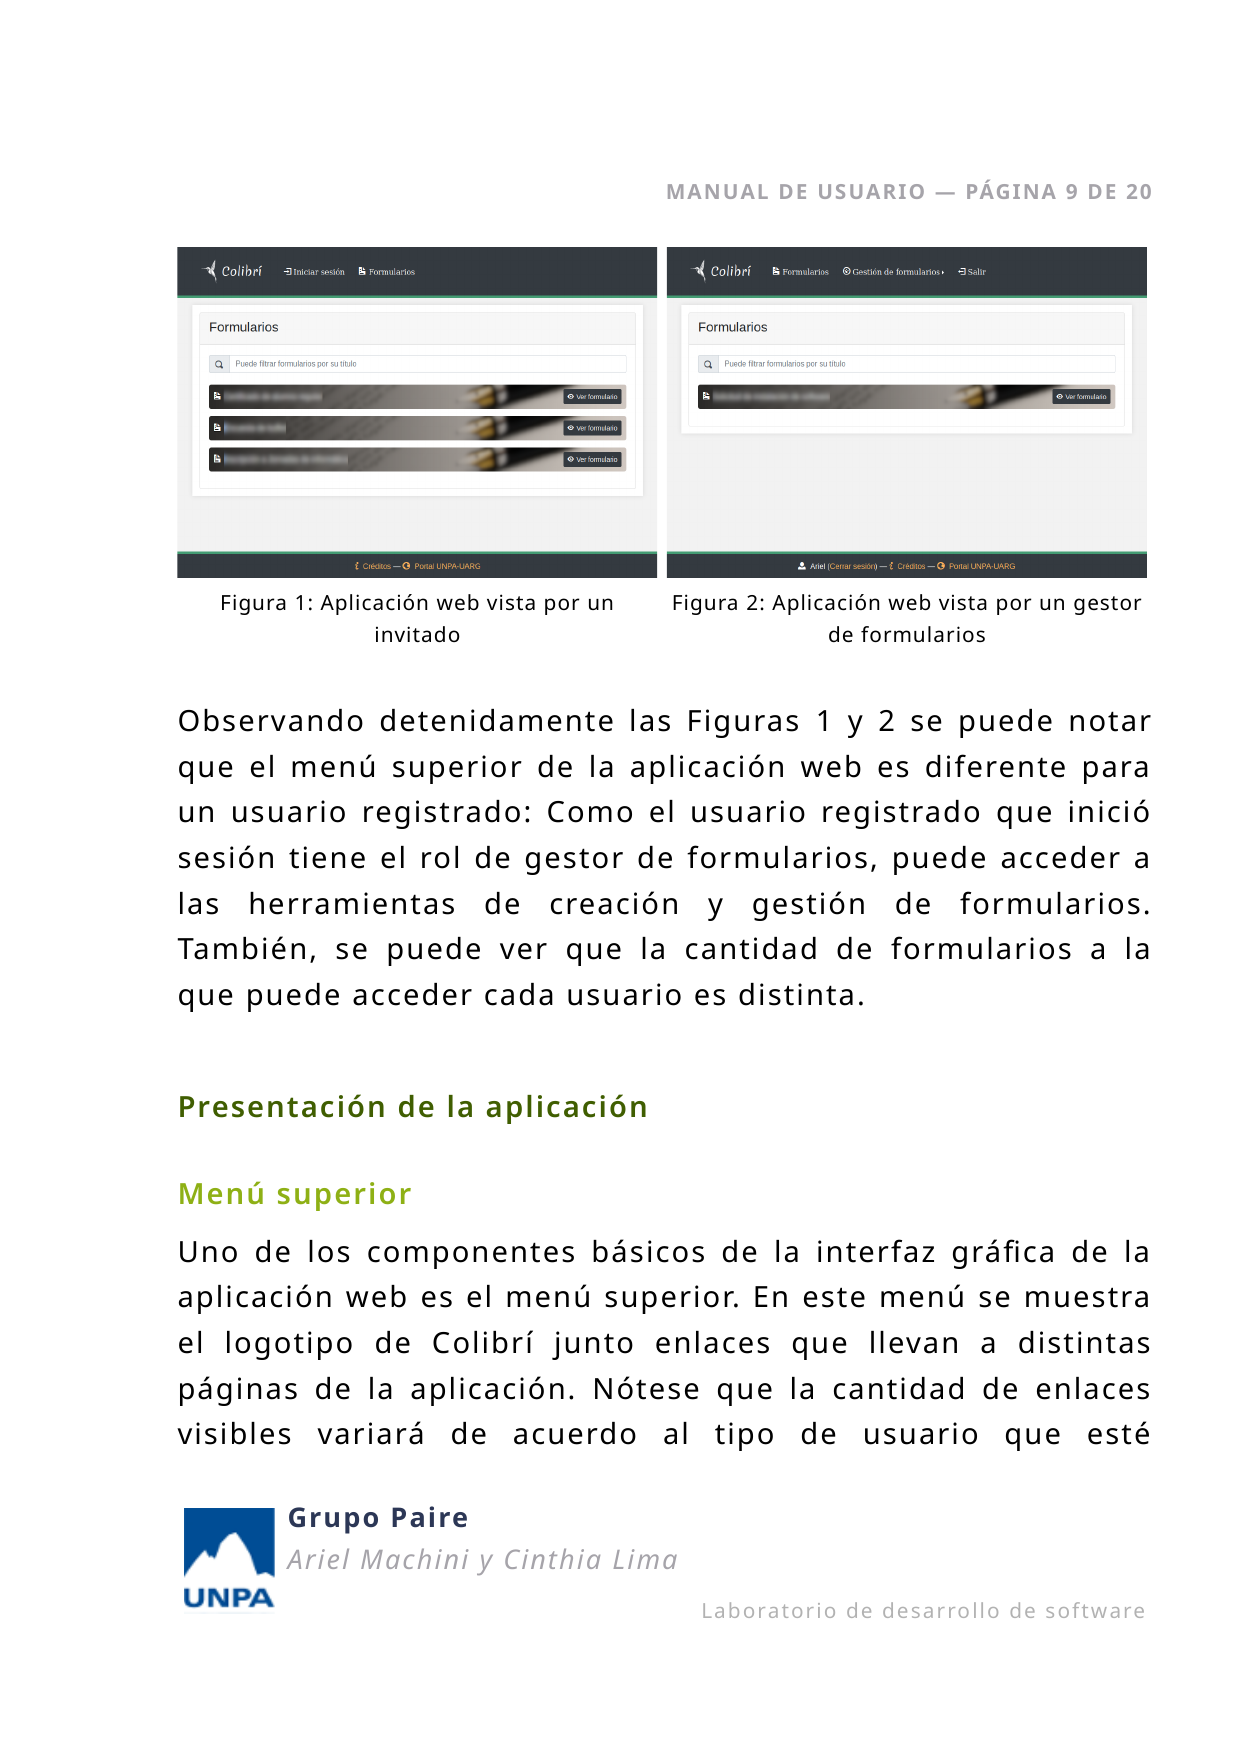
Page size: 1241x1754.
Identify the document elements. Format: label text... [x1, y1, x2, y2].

picture [666, 247, 1147, 578]
text Observando detenidamente las Figuras 1 y 2 se puede notar que el menú superior de la aplicación web es diferente para un usuario registrado: Como el usuario registrado que inició sesión tiene el rol de gestor de formularios, puede acceder a las herramientas de creación y gestión de formularios. También, se puede ver que la cantidad de formularios a la que puede acceder cada usuario es distinta. [177, 701, 1152, 1014]
subtitle Menú superior [177, 1173, 1152, 1213]
text Uno de los componentes básicos de la interfaz gráfica de la aplicación web es el menú superior. En este menú se muestra el logotipo de Colibrí junto enlaces que llevan a distintas páginas de la aplicación. Nótese que la cantidad de enlaces visibles variará de acuerdo al tipo de usuario que esté [177, 1231, 1152, 1453]
text Figura 1: Aplicación web vista por un invitado [177, 578, 657, 649]
text Figura 2: Aplicación web vista por un gestor de formularios [667, 578, 1147, 649]
picture [184, 1508, 275, 1614]
picture [177, 247, 658, 578]
subtitle Presentación de la aplicación [177, 1086, 1152, 1126]
